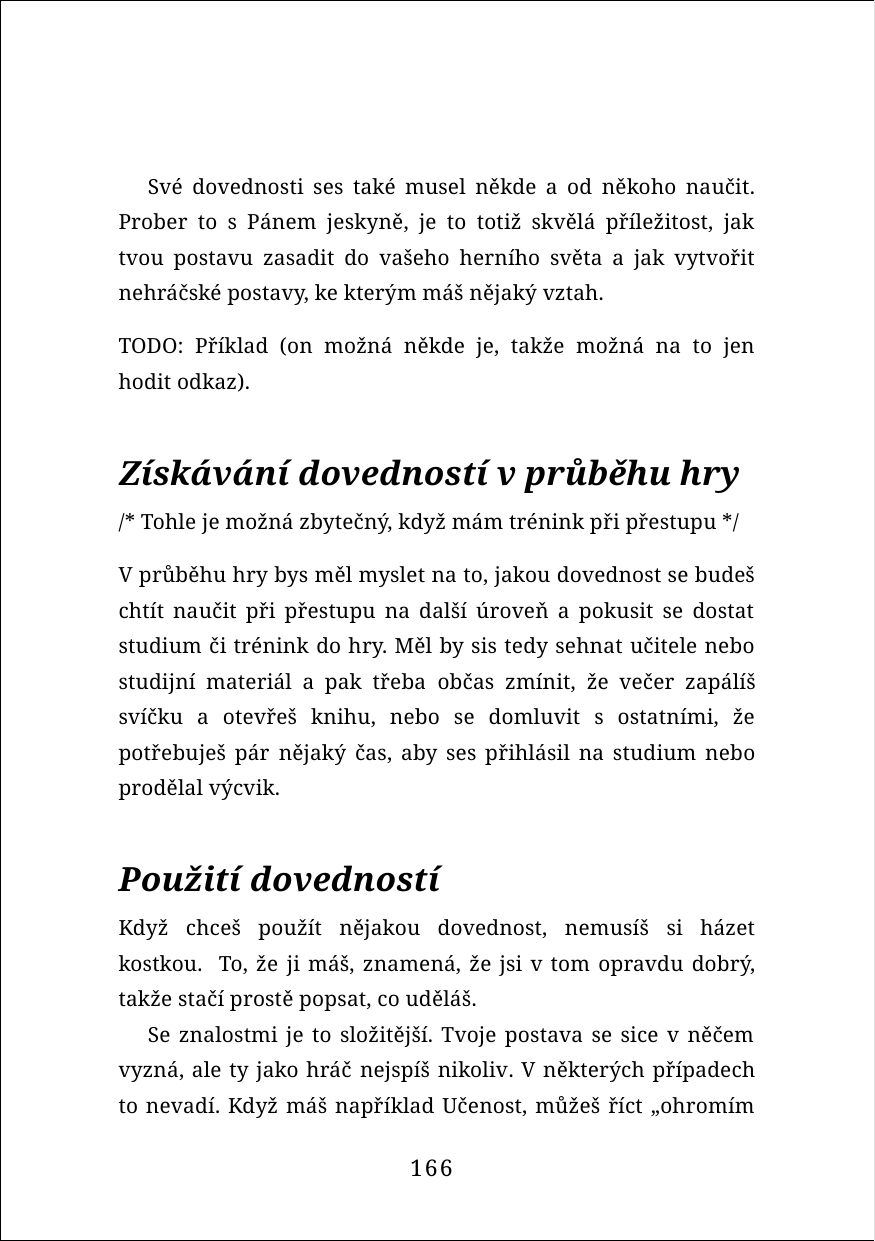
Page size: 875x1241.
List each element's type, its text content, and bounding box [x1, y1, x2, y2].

text V průběhu hry bys měl myslet na to, jakou dovednost se budeš chtít naučit při přestupu na další úroveň a pokusit se dostat studium či trénink do hry. Měl by sis tedy sehnat učitele nebo studijní materiál a pak třeba občas zmínit, že večer zapálíš svíčku a otevřeš knihu, nebo se domluvit s ostatními, že potřebuješ pár nějaký čas, aby ses přihlásil na studium nebo prodělal výcvik. [118, 560, 756, 802]
subtitle Použití dovedností [118, 856, 756, 902]
subtitle Získávání dovedností v průběhu hry [118, 450, 756, 495]
text Když chceš použít nějakou dovednost, nemusíš si házet kostkou. To, že ji máš, znamená, že jsi v tom opravdu dobrý, takže stačí prostě popsat, co uděláš. Se znalostmi je to složitější. Tvoje postava se sice v něčem vyzná, ale ty jako hráč nejspíš nikoliv. V některých případech to nevadí. Když máš například Učenost, můžeš říct „ohromím [118, 913, 756, 1119]
text Své dovednosti ses také musel někde a od někoho naučit. Prober to s Pánem jeskyně, je to totiž skvělá příležitost, jak tvou postavu zasadit do vašeho herního světa a jak vytvořit nehráčské postavy, ke kterým máš nějaký vztah. [118, 172, 756, 307]
text /* Tohle je možná zbytečný, když mám trénink při přestupu */ [118, 507, 756, 536]
text TODO: Příklad (on možná někde je, takže možná na to jen hodit odkaz). [118, 332, 756, 396]
